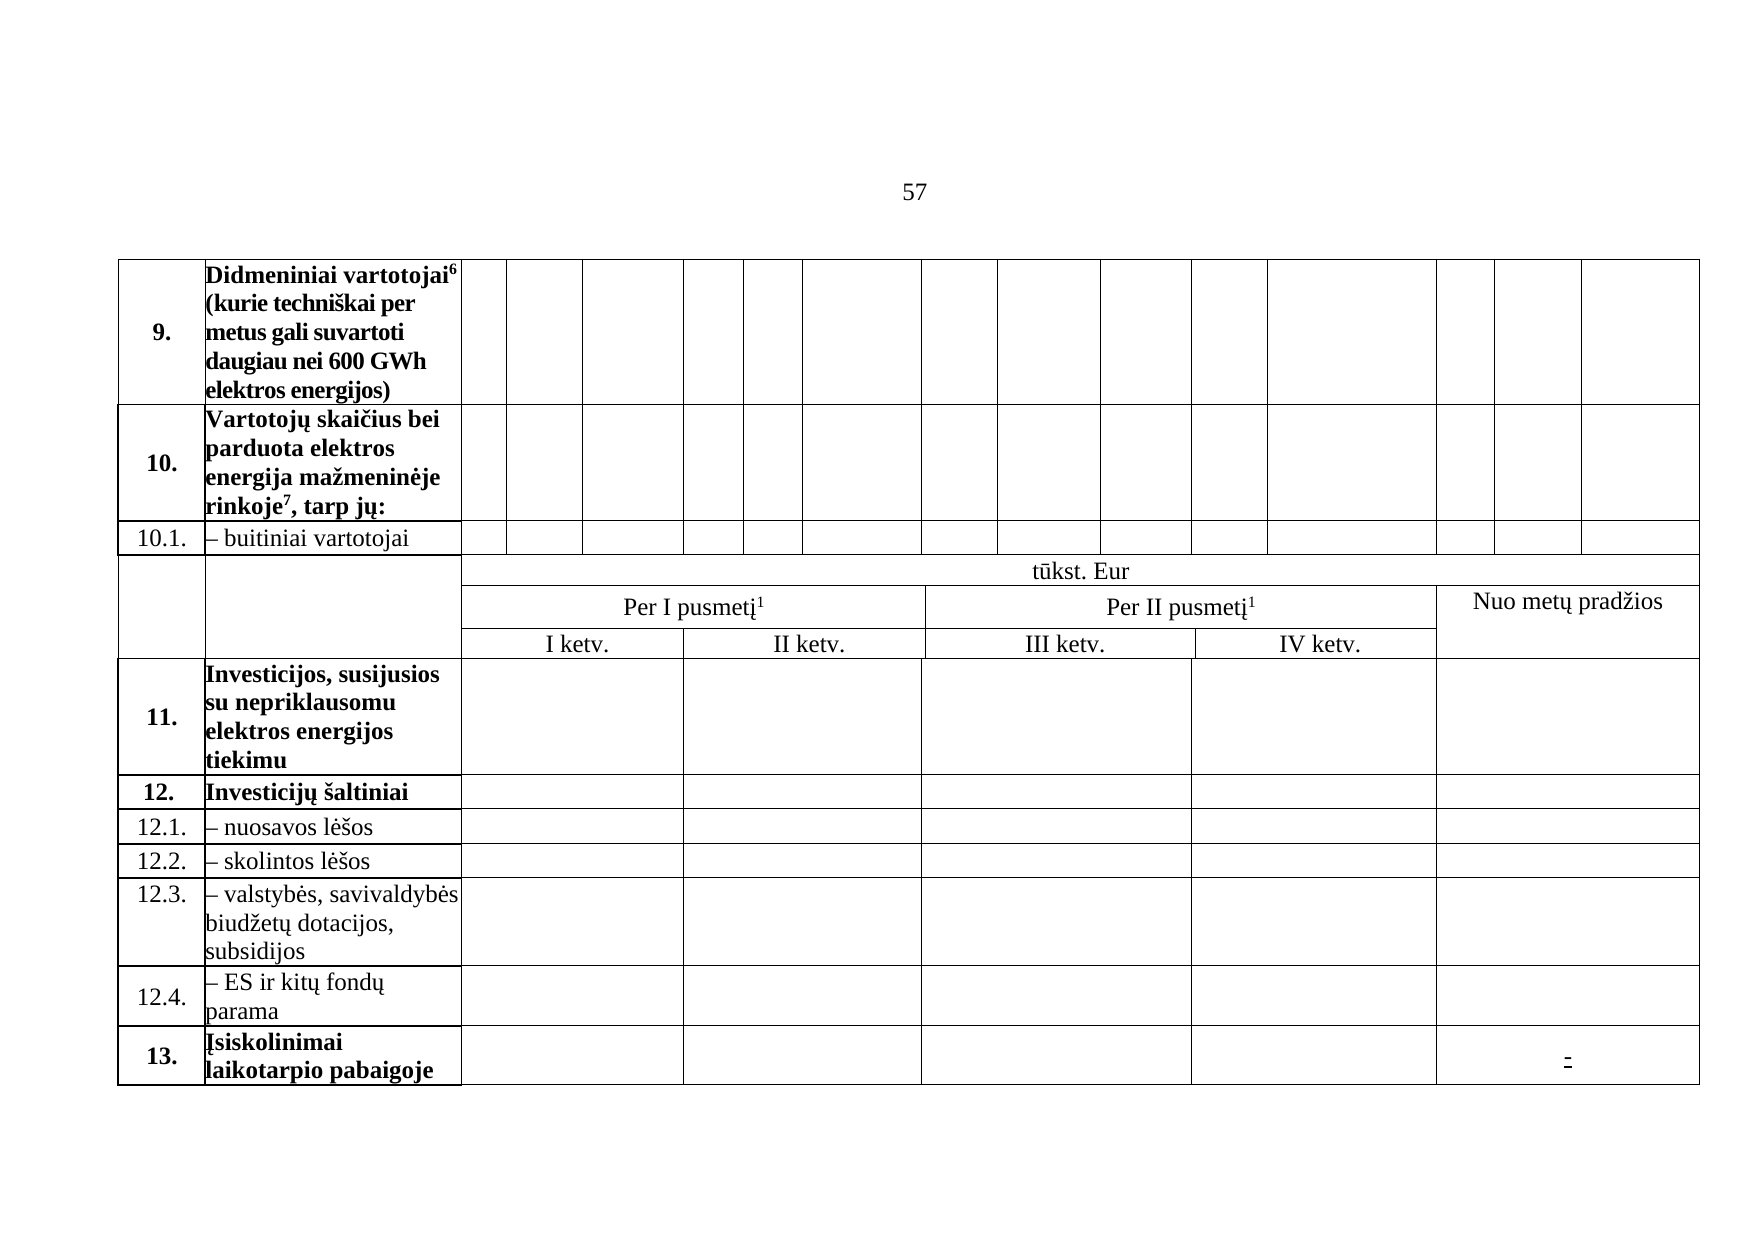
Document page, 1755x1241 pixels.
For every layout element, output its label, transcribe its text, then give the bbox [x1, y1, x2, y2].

table_cell [1437, 844, 1699, 877]
table_cell [1582, 260, 1699, 403]
table_cell [583, 260, 683, 403]
table_cell [1268, 521, 1436, 554]
table_cell [462, 809, 683, 842]
table_cell [206, 556, 461, 658]
table_cell [1437, 966, 1699, 1025]
table_cell [922, 521, 997, 554]
table_cell [1192, 659, 1436, 774]
table_cell – skolintos lėšos [206, 845, 461, 877]
table_cell [1582, 405, 1699, 519]
table_cell [922, 966, 1191, 1025]
table_cell [1495, 521, 1581, 554]
table_cell Investicijos, susijusios su nepriklausomu elektros energijos tiekimu [206, 659, 461, 774]
table_cell Didmeniniai vartotojai6 (kurie techniškai per metus gali suvartoti daugiau nei 600 GWh elektros energijos) [206, 260, 461, 403]
table_cell – nuosavos lėšos [206, 810, 461, 842]
table_cell [684, 966, 921, 1025]
table_cell [1192, 521, 1267, 554]
table_cell [1437, 521, 1494, 554]
table_cell IV ketv. [1196, 629, 1436, 658]
table_cell 12. [119, 776, 204, 808]
table_cell [998, 405, 1100, 519]
table_cell [922, 844, 1191, 877]
table_cell [922, 1026, 1191, 1084]
table_cell [1101, 405, 1191, 519]
table_cell [684, 1026, 921, 1084]
table_cell [1495, 260, 1581, 403]
table_cell II ketv. [684, 629, 925, 658]
table_cell [922, 775, 1191, 808]
table_cell [1582, 521, 1699, 554]
table_cell [507, 260, 582, 403]
table_cell [803, 260, 921, 403]
table_cell [922, 659, 1191, 774]
table_cell 12.4. [119, 967, 204, 1025]
table_cell [1437, 878, 1699, 965]
table_cell [998, 521, 1100, 554]
table_cell [583, 405, 683, 519]
table_cell [1437, 809, 1699, 842]
table_cell [462, 775, 683, 808]
table_cell [684, 405, 743, 519]
table_cell Nuo metų pradžios [1437, 586, 1699, 658]
table_cell - [1437, 1026, 1699, 1084]
table_cell [1192, 260, 1267, 403]
table_cell [1437, 775, 1699, 808]
table_cell [922, 809, 1191, 842]
table_cell [744, 260, 802, 403]
table_cell [1192, 405, 1267, 519]
table_cell [1268, 260, 1436, 403]
table_cell Vartotojų skaičius bei parduota elektros energija mažmeninėje rinkoje7, tarp jų: [206, 405, 461, 519]
table_cell [744, 405, 802, 519]
table_cell 9. [119, 260, 205, 403]
table_cell 12.3. [119, 879, 204, 965]
table_cell [1192, 1026, 1436, 1084]
table_cell [462, 1026, 683, 1084]
table_cell – buitiniai vartotojai [206, 522, 461, 554]
table_cell [684, 659, 921, 774]
table_cell I ketv. [462, 629, 683, 658]
table_cell [1101, 521, 1191, 554]
table_cell [462, 966, 683, 1025]
table_cell [1192, 878, 1436, 965]
table_cell [583, 521, 683, 554]
table_cell [684, 878, 921, 965]
table_cell [803, 521, 921, 554]
table_cell [462, 260, 506, 403]
table_cell [1192, 809, 1436, 842]
table_cell [462, 659, 683, 774]
table_cell [1101, 260, 1191, 403]
table_cell [684, 775, 921, 808]
table_cell [744, 521, 802, 554]
table_cell [462, 844, 683, 877]
table_cell [684, 260, 743, 403]
table_cell Įsiskolinimai laikotarpio pabaigoje [206, 1027, 461, 1084]
table_cell [462, 521, 506, 554]
table_cell Per I pusmetį1 [462, 586, 925, 628]
table_cell [684, 521, 743, 554]
table_cell III ketv. [926, 629, 1195, 658]
table_cell [1437, 405, 1494, 519]
table_cell [684, 809, 921, 842]
table_cell [507, 521, 582, 554]
table_cell [1192, 844, 1436, 877]
table_cell [462, 405, 506, 519]
table_cell 12.1. [119, 810, 204, 842]
table_cell – valstybės, savivaldybės biudžetų dotacijos, subsidijos [206, 879, 461, 965]
table_cell 12.2. [119, 845, 204, 877]
table_cell [1192, 966, 1436, 1025]
table_cell Investicijų šaltiniai [206, 776, 461, 808]
table_cell 10. [119, 405, 204, 519]
table_cell [922, 260, 997, 403]
table_cell [1192, 775, 1436, 808]
table_cell [998, 260, 1100, 403]
table_cell [1437, 659, 1699, 774]
table_cell – ES ir kitų fondų parama [206, 967, 461, 1025]
table_cell 11. [119, 659, 204, 774]
table_cell [462, 878, 683, 965]
table_cell [119, 556, 205, 658]
table_cell Per II pusmetį1 [926, 586, 1436, 628]
table_cell [507, 405, 582, 519]
table_cell [803, 405, 921, 519]
table_cell [684, 844, 921, 877]
table_cell tūkst. Eur [462, 555, 1699, 585]
table_cell [1437, 260, 1494, 403]
table_cell 13. [119, 1027, 204, 1084]
table_cell [1268, 405, 1436, 519]
table_cell [922, 405, 997, 519]
table_cell [922, 878, 1191, 965]
table_cell 10.1. [119, 522, 204, 554]
table_cell [1495, 405, 1581, 519]
